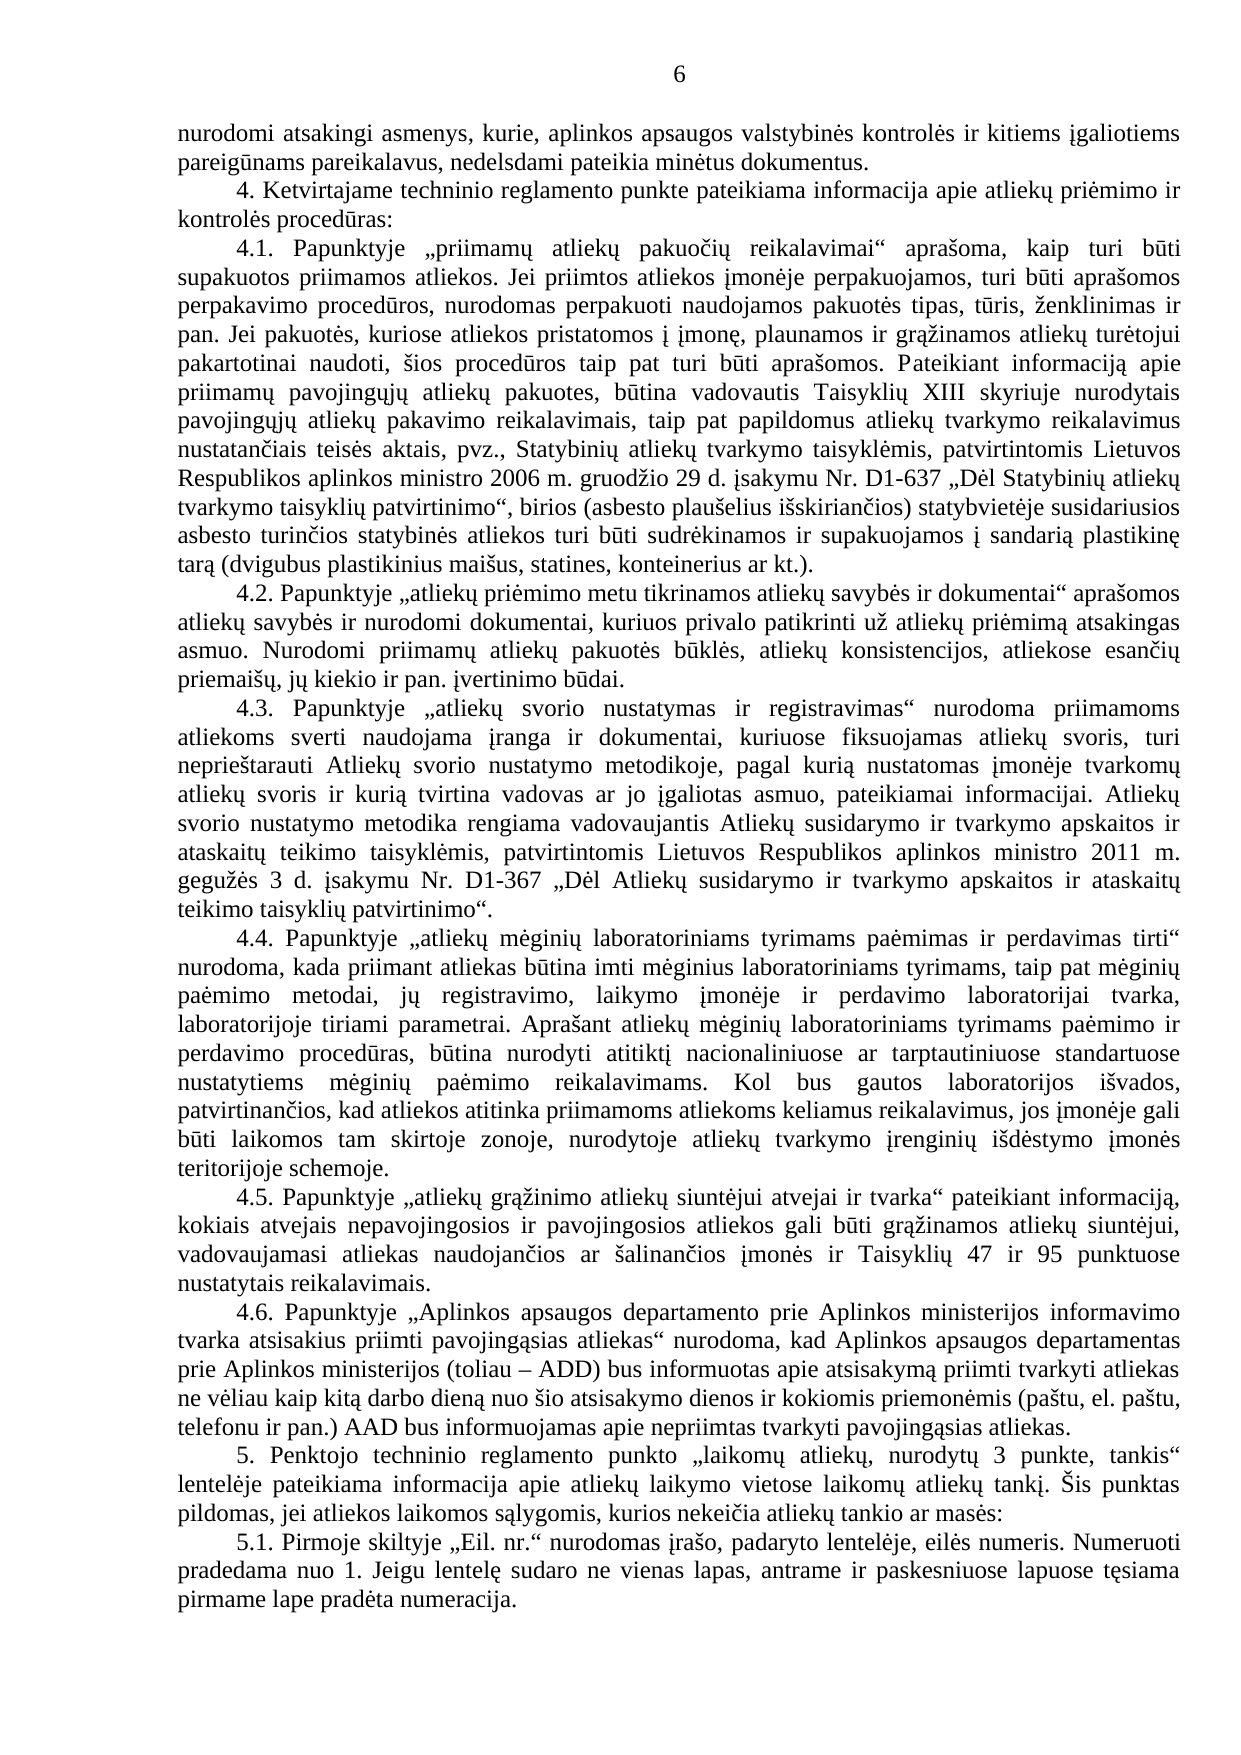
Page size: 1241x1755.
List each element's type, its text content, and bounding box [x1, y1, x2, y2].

text 4. Ketvirtajame techninio reglamento punkte pateikiama informacija apie atliekų priėmimo ir kontrolės procedūras: [177, 176, 1181, 233]
text 5. Penktojo techninio reglamento punkto „laikomų atliekų, nurodytų 3 punkte, tankis“ lentelėje pateikiama informacija apie atliekų laikymo vietose laikomų atliekų tankį. Šis punktas pildomas, jei atliekos laikomos sąlygomis, kurios nekeičia atliekų tankio ar masės: [177, 1441, 1181, 1527]
text 5.1. Pirmoje skiltyje „Eil. nr.“ nurodomas įrašo, padaryto lentelėje, eilės numeris. Numeruoti pradedama nuo 1. Jeigu lentelę sudaro ne vienas lapas, antrame ir paskesniuose lapuose tęsiama pirmame lape pradėta numeracija. [177, 1527, 1181, 1613]
text 4.1. Papunktyje „priimamų atliekų pakuočių reikalavimai“ aprašoma, kaip turi būti supakuotos priimamos atliekos. Jei priimtos atliekos įmonėje perpakuojamos, turi būti aprašomos perpakavimo procedūros, nurodomas perpakuoti naudojamos pakuotės tipas, tūris, ženklinimas ir pan. Jei pakuotės, kuriose atliekos pristatomos į įmonę, plaunamos ir grąžinamos atliekų turėtojui pakartotinai naudoti, šios procedūros taip pat turi būti aprašomos. Pateikiant informaciją apie priimamų pavojingųjų atliekų pakuotes, būtina vadovautis Taisyklių XIII skyriuje nurodytais pavojingųjų atliekų pakavimo reikalavimais, taip pat papildomus atliekų tvarkymo reikalavimus nustatančiais teisės aktais, pvz., Statybinių atliekų tvarkymo taisyklėmis, patvirtintomis Lietuvos Respublikos aplinkos ministro 2006 m. gruodžio 29 d. įsakymu Nr. D1-637 „Dėl Statybinių atliekų tvarkymo taisyklių patvirtinimo“, birios (asbesto plaušelius išskiriančios) statybvietėje susidariusios asbesto turinčios statybinės atliekos turi būti sudrėkinamos ir supakuojamos į sandarią plastikinę tarą (dvigubus plastikinius maišus, statines, konteinerius ar kt.). [177, 233, 1181, 578]
text 4.5. Papunktyje „atliekų grąžinimo atliekų siuntėjui atvejai ir tvarka“ pateikiant informaciją, kokiais atvejais nepavojingosios ir pavojingosios atliekos gali būti grąžinamos atliekų siuntėjui, vadovaujamasi atliekas naudojančios ar šalinančios įmonės ir Taisyklių 47 ir 95 punktuose nustatytais reikalavimais. [177, 1182, 1181, 1297]
text 4.2. Papunktyje „atliekų priėmimo metu tikrinamos atliekų savybės ir dokumentai“ aprašomos atliekų savybės ir nurodomi dokumentai, kuriuos privalo patikrinti už atliekų priėmimą atsakingas asmuo. Nurodomi priimamų atliekų pakuotės būklės, atliekų konsistencijos, atliekose esančių priemaišų, jų kiekio ir pan. įvertinimo būdai. [177, 578, 1181, 693]
text 4.3. Papunktyje „atliekų svorio nustatymas ir registravimas“ nurodoma priimamoms atliekoms sverti naudojama įranga ir dokumentai, kuriuose fiksuojamas atliekų svoris, turi neprieštarauti Atliekų svorio nustatymo metodikoje, pagal kurią nustatomas įmonėje tvarkomų atliekų svoris ir kurią tvirtina vadovas ar jo įgaliotas asmuo, pateikiamai informacijai. Atliekų svorio nustatymo metodika rengiama vadovaujantis Atliekų susidarymo ir tvarkymo apskaitos ir ataskaitų teikimo taisyklėmis, patvirtintomis Lietuvos Respublikos aplinkos ministro 2011 m. gegužės 3 d. įsakymu Nr. D1-367 „Dėl Atliekų susidarymo ir tvarkymo apskaitos ir ataskaitų teikimo taisyklių patvirtinimo“. [177, 693, 1181, 923]
text 4.4. Papunktyje „atliekų mėginių laboratoriniams tyrimams paėmimas ir perdavimas tirti“ nurodoma, kada priimant atliekas būtina imti mėginius laboratoriniams tyrimams, taip pat mėginių paėmimo metodai, jų registravimo, laikymo įmonėje ir perdavimo laboratorijai tvarka, laboratorijoje tiriami parametrai. Aprašant atliekų mėginių laboratoriniams tyrimams paėmimo ir perdavimo procedūras, būtina nurodyti atitiktį nacionaliniuose ar tarptautiniuose standartuose nustatytiems mėginių paėmimo reikalavimams. Kol bus gautos laboratorijos išvados, patvirtinančios, kad atliekos atitinka priimamoms atliekoms keliamus reikalavimus, jos įmonėje gali būti laikomos tam skirtoje zonoje, nurodytoje atliekų tvarkymo įrenginių išdėstymo įmonės teritorijoje schemoje. [177, 923, 1181, 1182]
text 4.6. Papunktyje „Aplinkos apsaugos departamento prie Aplinkos ministerijos informavimo tvarka atsisakius priimti pavojingąsias atliekas“ nurodoma, kad Aplinkos apsaugos departamentas prie Aplinkos ministerijos (toliau – ADD) bus informuotas apie atsisakymą priimti tvarkyti atliekas ne vėliau kaip kitą darbo dieną nuo šio atsisakymo dienos ir kokiomis priemonėmis (paštu, el. paštu, telefonu ir pan.) AAD bus informuojamas apie nepriimtas tvarkyti pavojingąsias atliekas. [177, 1297, 1181, 1441]
text nurodomi atsakingi asmenys, kurie, aplinkos apsaugos valstybinės kontrolės ir kitiems įgaliotiems pareigūnams pareikalavus, nedelsdami pateikia minėtus dokumentus. [177, 118, 1181, 176]
